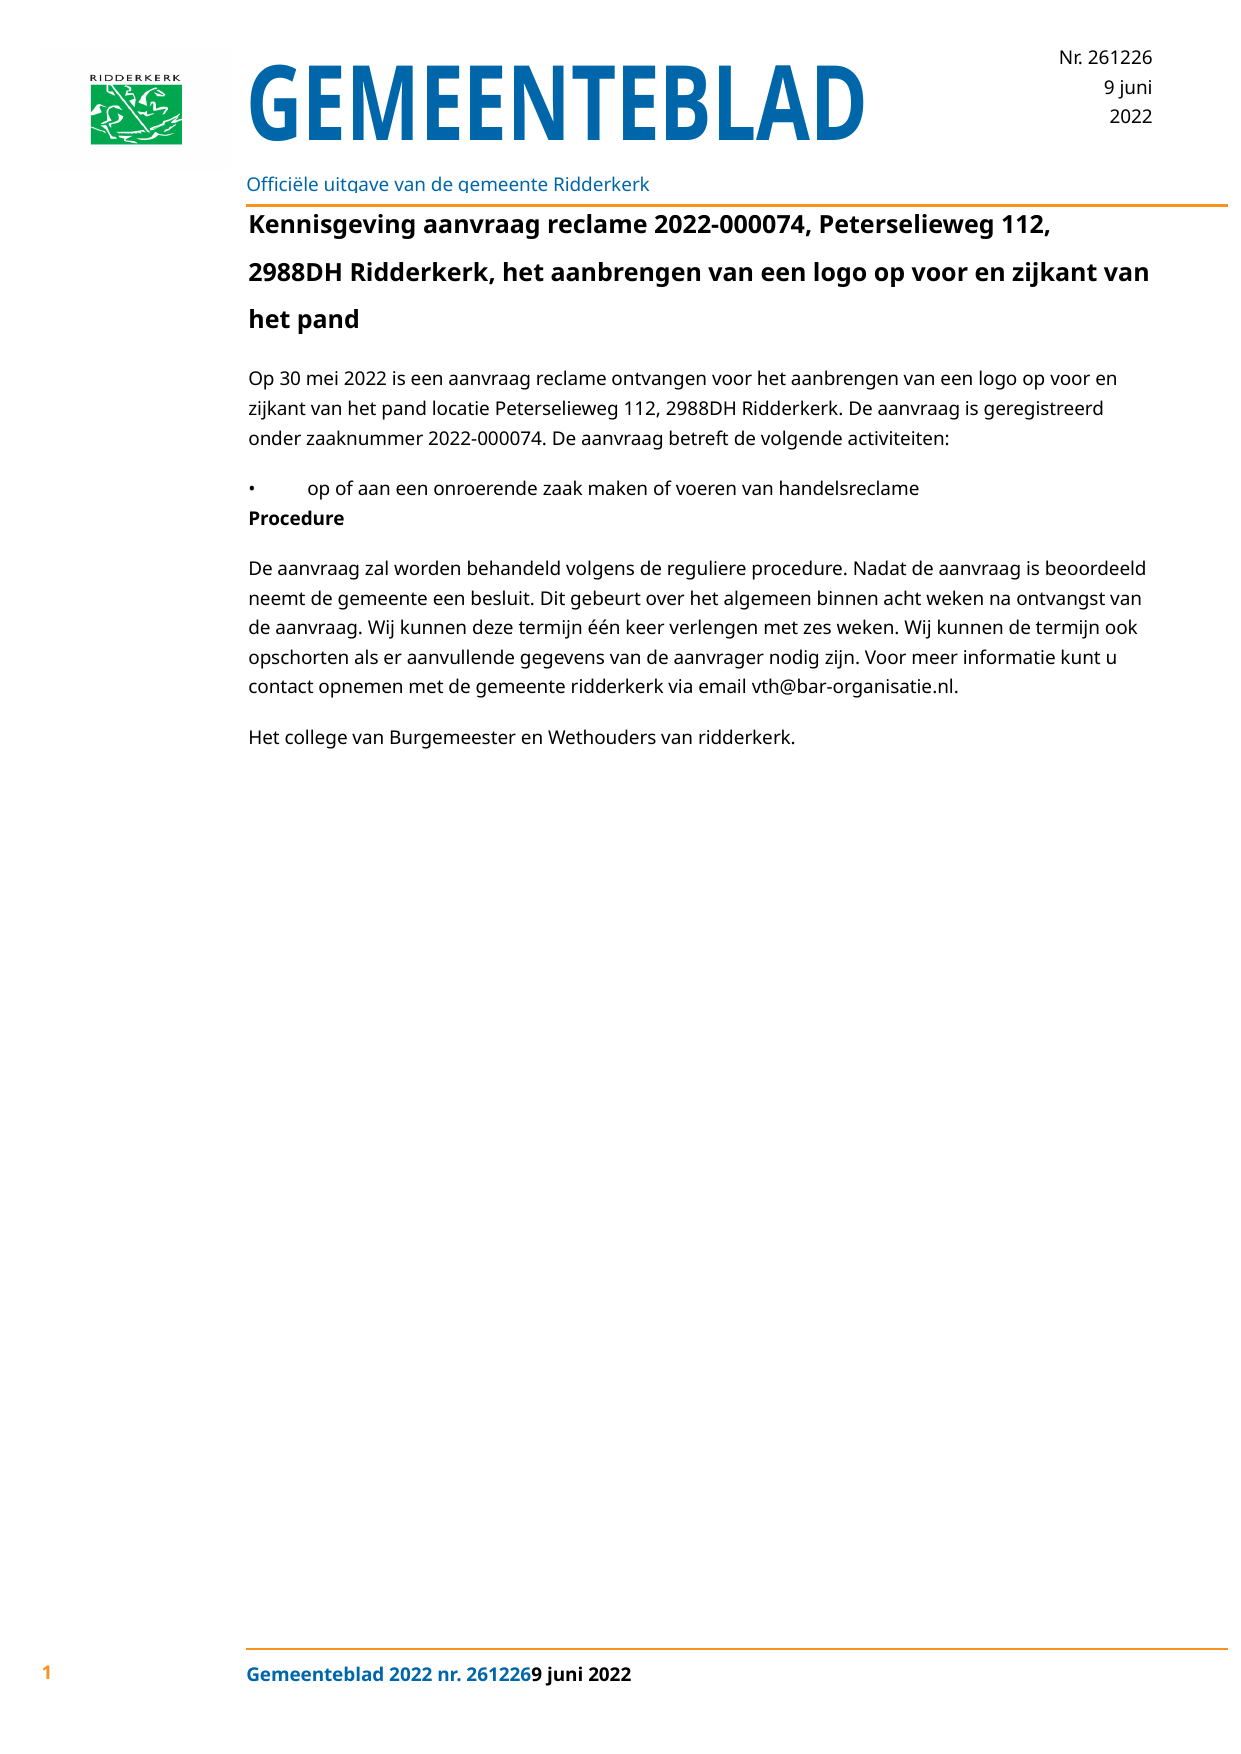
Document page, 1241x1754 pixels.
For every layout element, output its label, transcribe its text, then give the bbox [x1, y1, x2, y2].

text Op 30 mei 2022 is een aanvraag reclame ontvangen voor het aanbrengen van een logo op voor en zijkant van het pand locatie Peterselieweg 112, 2988DH Ridderkerk. De aanvraag is geregistreerd onder zaaknummer 2022-000074. De aanvraag betreft de volgende activiteiten: [248, 366, 1152, 450]
picture [41, 47, 231, 172]
text Procedure [248, 505, 1152, 530]
text Het college van Burgemeester en Wethouders van ridderkerk. [248, 724, 1152, 749]
text De aanvraag zal worden behandeld volgens de reguliere procedure. Nadat de aanvraag is beoordeeld neemt de gemeente een besluit. Dit gebeurt over het algemeen binnen acht weken na ontvangst van de aanvraag. Wij kunnen deze termijn één keer verlengen met zes weken. Wij kunnen de termijn ook opschorten als er aanvullende gegevens van de aanvrager nodig zijn. Voor meer informatie kunt u contact opnemen met de gemeente ridderkerk via email vth@bar-organisatie.nl. [248, 555, 1152, 699]
text Kennisgeving aanvraag reclame 2022-000074, Peterselieweg 112, 2988DH Ridderkerk, het aanbrengen van een logo op voor en zijkant van het pand [248, 207, 1152, 336]
list op of aan een onroerende zaak maken of voeren van handelsreclame [248, 475, 1152, 501]
